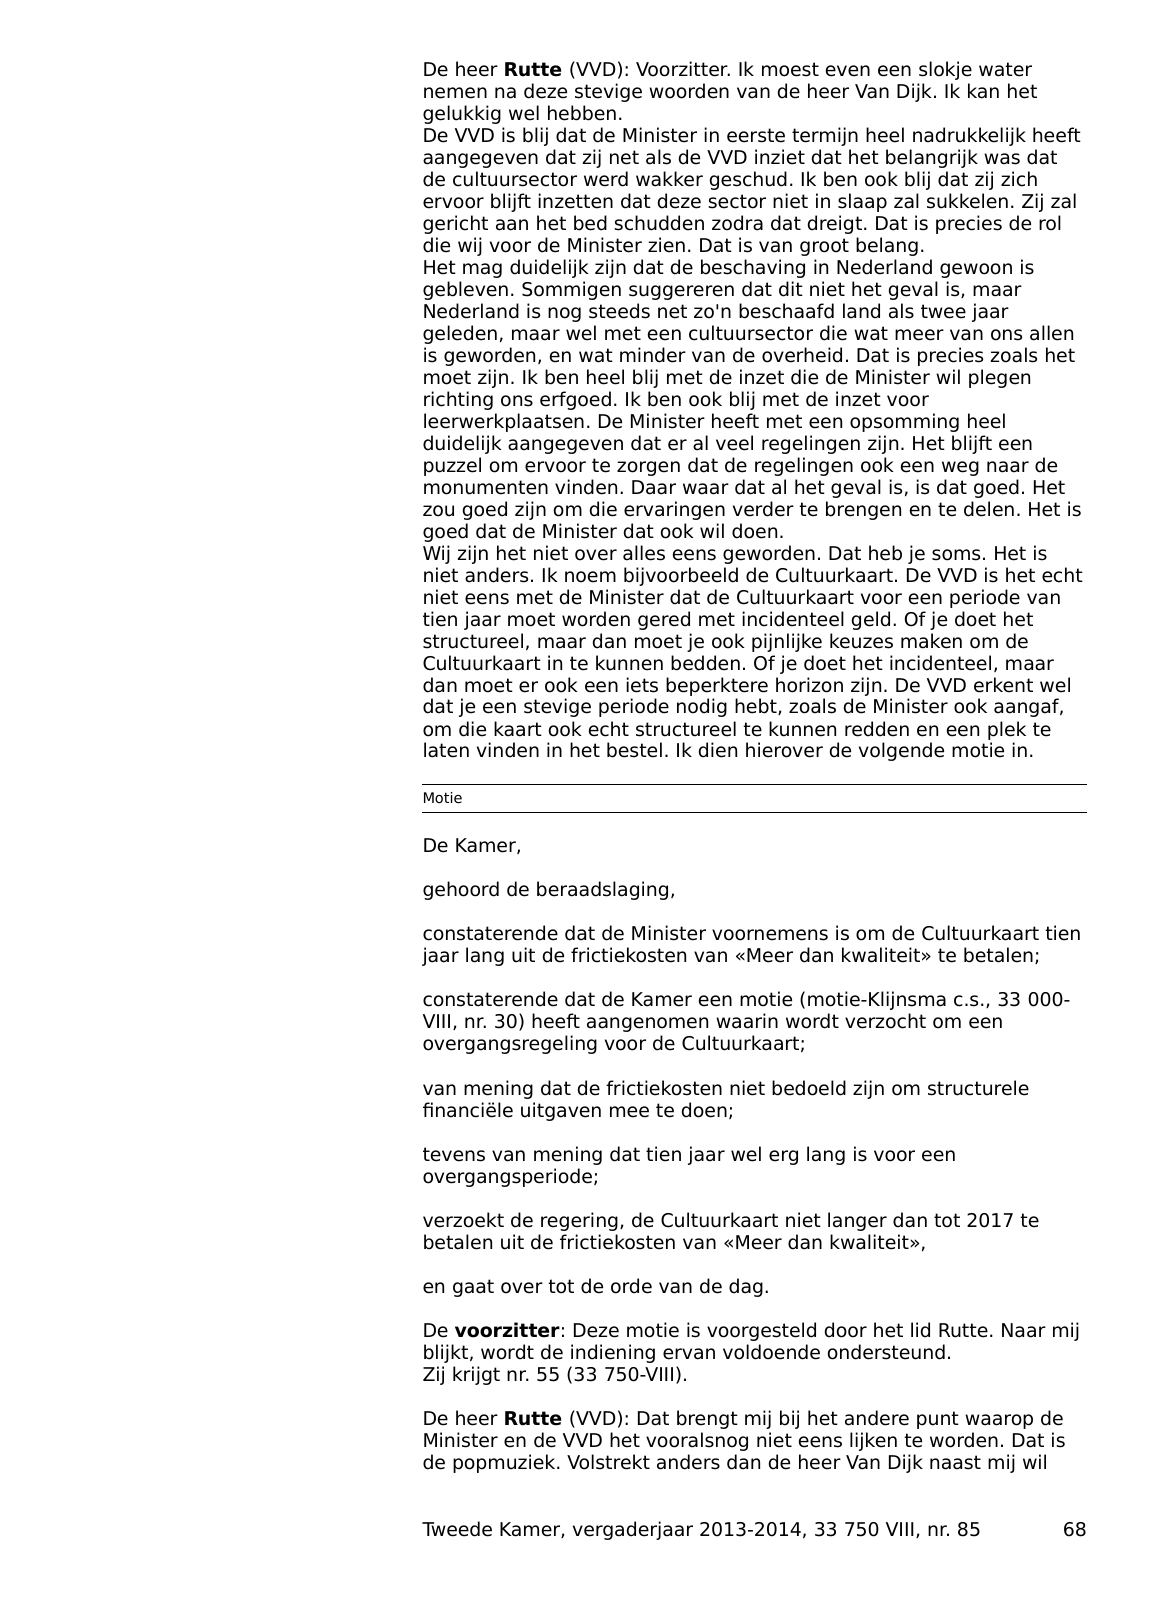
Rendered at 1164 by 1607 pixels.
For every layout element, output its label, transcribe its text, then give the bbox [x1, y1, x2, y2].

text De heer Rutte (VVD): Voorzitter. Ik moest even een slokje water nemen na deze stevige woorden van de heer Van Dijk. Ik kan het gelukkig wel hebben. [422, 59, 1087, 125]
text Zij krijgt nr. 55 (33 750-VIII). [422, 1364, 1087, 1386]
text tevens van mening dat tien jaar wel erg lang is voor een overgangsperiode; [422, 1144, 1087, 1188]
table_header Motie [422, 785, 1087, 812]
text Wij zijn het niet over alles eens geworden. Dat heb je soms. Het is niet anders. Ik noem bijvoorbeeld de Cultuurkaart. De VVD is het echt niet eens met de Minister dat de Cultuurkaart voor een periode van tien jaar moet worden gered met incidenteel geld. Of je doet het structureel, maar dan moet je ook pijnlijke keuzes maken om de Cultuurkaart in te kunnen bedden. Of je doet het incidenteel, maar dan moet er ook een iets beperktere horizon zijn. De VVD erkent wel dat je een stevige periode nodig hebt, zoals de Minister ook aangaf, om die kaart ook echt structureel te kunnen redden en een plek te laten vinden in het bestel. Ik dien hierover de volgende motie in. [422, 543, 1087, 762]
text verzoekt de regering, de Cultuurkaart niet langer dan tot 2017 te betalen uit de frictiekosten van «Meer dan kwaliteit», [422, 1210, 1087, 1254]
text constaterende dat de Kamer een motie (motie-Klijnsma c.s., 33 000-VIII, nr. 30) heeft aangenomen waarin wordt verzocht om een overgangsregeling voor de Cultuurkaart; [422, 989, 1087, 1055]
text De heer Rutte (VVD): Dat brengt mij bij het andere punt waarop de Minister en de VVD het vooralsnog niet eens lijken te worden. Dat is de popmuziek. Volstrekt anders dan de heer Van Dijk naast mij wil [422, 1408, 1087, 1474]
text De voorzitter: Deze motie is voorgesteld door het lid Rutte. Naar mij blijkt, wordt de indiening ervan voldoende ondersteund. [422, 1320, 1087, 1364]
text De Kamer, [422, 835, 1087, 857]
text en gaat over tot de orde van de dag. [422, 1276, 1087, 1298]
text gehoord de beraadslaging, [422, 879, 1087, 901]
text van mening dat de frictiekosten niet bedoeld zijn om structurele financiële uitgaven mee te doen; [422, 1077, 1087, 1121]
text constaterende dat de Minister voornemens is om de Cultuurkaart tien jaar lang uit de frictiekosten van «Meer dan kwaliteit» te betalen; [422, 923, 1087, 967]
text De VVD is blij dat de Minister in eerste termijn heel nadrukkelijk heeft aangegeven dat zij net als de VVD inziet dat het belangrijk was dat de cultuursector werd wakker geschud. Ik ben ook blij dat zij zich ervoor blijft inzetten dat deze sector niet in slaap zal sukkelen. Zij zal gericht aan het bed schudden zodra dat dreigt. Dat is precies de rol die wij voor de Minister zien. Dat is van groot belang. [422, 125, 1087, 257]
text Het mag duidelijk zijn dat de beschaving in Nederland gewoon is gebleven. Sommigen suggereren dat dit niet het geval is, maar Nederland is nog steeds net zo'n beschaafd land als twee jaar geleden, maar wel met een cultuursector die wat meer van ons allen is geworden, en wat minder van de overheid. Dat is precies zoals het moet zijn. Ik ben heel blij met de inzet die de Minister wil plegen richting ons erfgoed. Ik ben ook blij met de inzet voor leerwerkplaatsen. De Minister heeft met een opsomming heel duidelijk aangegeven dat er al veel regelingen zijn. Het blijft een puzzel om ervoor te zorgen dat de regelingen ook een weg naar de monumenten vinden. Daar waar dat al het geval is, is dat goed. Het zou goed zijn om die ervaringen verder te brengen en te delen. Het is goed dat de Minister dat ook wil doen. [422, 257, 1087, 543]
